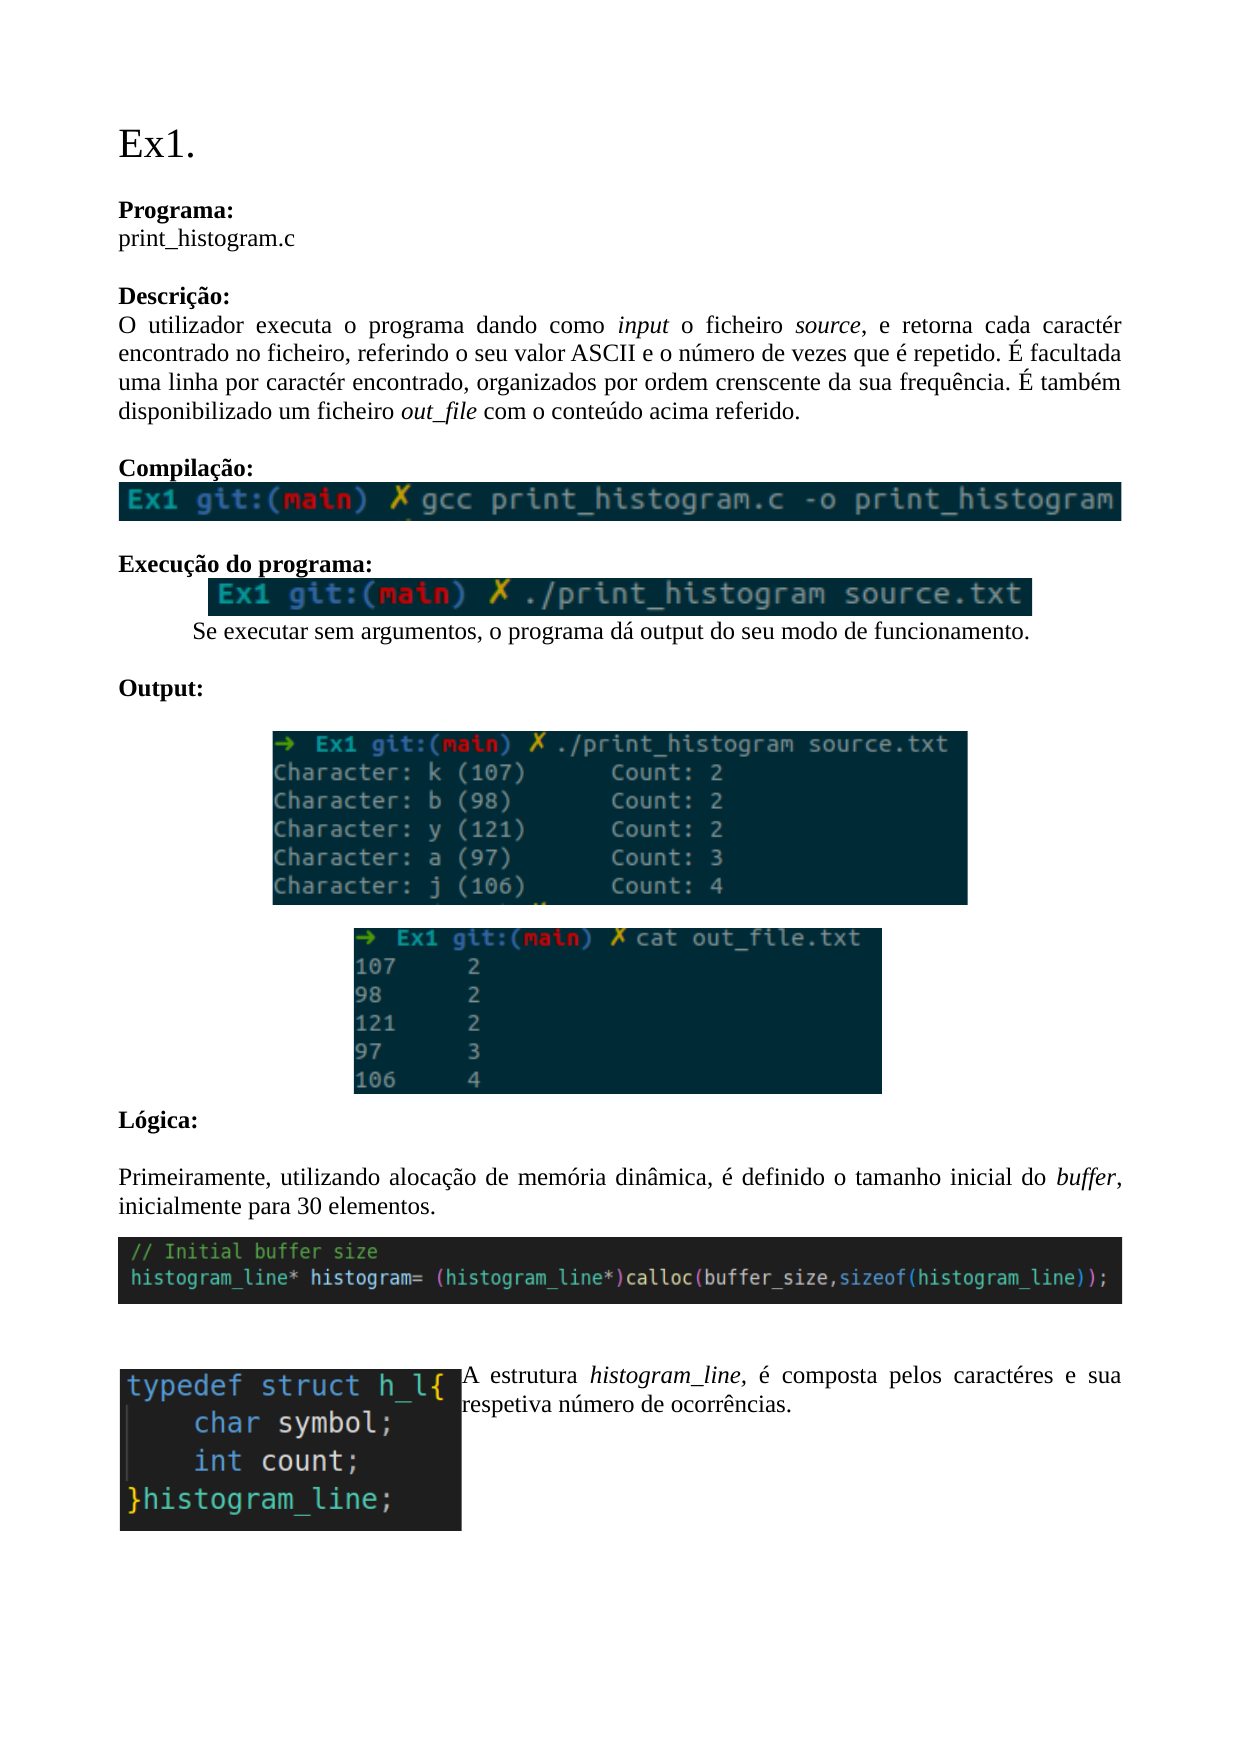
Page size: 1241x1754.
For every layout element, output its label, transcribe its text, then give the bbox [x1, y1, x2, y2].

picture [694, 933, 719, 945]
text O utilizador executa o programa dando como input o ficheiro source, e retorna cada caractér encontrado no ficheiro, referindo o seu valor ASCII e o número de vezes que é repetido. É facultada uma linha por caractér encontrado, organizados por ordem crenscente da sua frequência. É também disponibilizado um ficheiro out_file com o conteúdo acima referido. [118, 310, 1122, 425]
picture [612, 878, 624, 893]
picture [468, 928, 480, 945]
picture [775, 588, 788, 603]
picture [627, 768, 651, 780]
picture [612, 850, 624, 865]
picture [471, 793, 483, 808]
picture [459, 847, 467, 869]
picture [459, 875, 467, 898]
picture [670, 763, 680, 780]
picture [471, 735, 497, 752]
picture [303, 853, 314, 865]
picture [516, 819, 523, 841]
picture [360, 849, 370, 865]
picture [275, 821, 286, 837]
picture [459, 790, 467, 813]
picture [613, 588, 627, 603]
picture [363, 580, 375, 609]
picture [238, 588, 253, 603]
picture [215, 488, 230, 509]
picture [1012, 488, 1025, 509]
picture [684, 735, 694, 752]
picture [430, 825, 441, 841]
picture [318, 768, 328, 780]
picture [257, 584, 269, 603]
picture [358, 1015, 366, 1030]
picture [387, 735, 399, 751]
picture [474, 821, 482, 837]
picture [318, 881, 328, 893]
picture [900, 588, 913, 603]
picture [332, 796, 342, 808]
picture [469, 987, 479, 1002]
picture [712, 735, 722, 752]
picture [372, 740, 384, 756]
picture [453, 580, 465, 609]
picture [667, 580, 681, 603]
picture [471, 850, 483, 865]
picture [118, 1237, 1123, 1304]
picture [863, 588, 895, 603]
picture [429, 853, 440, 865]
picture [373, 881, 385, 893]
picture [370, 959, 382, 974]
picture [572, 735, 581, 756]
picture [612, 765, 624, 780]
picture [289, 762, 300, 780]
picture [711, 878, 723, 893]
picture [652, 933, 662, 945]
picture [821, 493, 836, 509]
picture [353, 930, 376, 945]
picture [303, 881, 314, 893]
picture [846, 588, 859, 603]
text Programa: [118, 195, 1122, 223]
picture [717, 493, 731, 509]
picture [416, 933, 423, 945]
picture [935, 588, 950, 603]
picture [698, 739, 708, 752]
picture [670, 877, 680, 893]
picture [612, 821, 624, 837]
picture [562, 488, 575, 509]
picture [597, 486, 610, 509]
picture [331, 881, 342, 893]
text Se executar sem argumentos, o programa dá output do seu modo de funcionamento. [118, 578, 1122, 645]
picture [486, 878, 511, 893]
picture [373, 768, 385, 780]
picture [501, 734, 510, 756]
picture [738, 588, 770, 609]
picture [360, 764, 370, 780]
picture [778, 928, 789, 945]
picture [428, 930, 437, 945]
picture [486, 793, 497, 808]
picture [474, 878, 482, 893]
picture [501, 765, 512, 780]
picture [712, 821, 722, 837]
picture [275, 850, 286, 865]
picture [289, 875, 300, 893]
picture [909, 735, 919, 752]
picture [595, 582, 609, 603]
text Ex1. [118, 118, 1122, 166]
picture [331, 853, 342, 865]
picture [318, 796, 328, 808]
picture [373, 796, 385, 808]
picture [978, 488, 991, 509]
picture [856, 493, 871, 515]
picture [524, 928, 578, 945]
picture [493, 493, 508, 514]
picture [389, 768, 398, 780]
picture [631, 582, 645, 603]
picture [379, 588, 413, 603]
picture [318, 825, 328, 837]
picture [459, 819, 467, 841]
picture [370, 1015, 381, 1030]
picture [318, 853, 328, 865]
picture [853, 739, 863, 751]
picture [430, 762, 441, 780]
picture [627, 853, 651, 865]
picture [459, 762, 467, 784]
picture [614, 735, 623, 752]
picture [474, 765, 482, 780]
picture [824, 739, 849, 752]
picture [356, 1044, 367, 1059]
picture [430, 734, 439, 756]
picture [1098, 493, 1114, 509]
picture [148, 493, 161, 509]
picture [303, 825, 314, 837]
picture [627, 796, 651, 808]
picture [926, 488, 939, 509]
picture [360, 877, 370, 893]
picture [345, 825, 356, 837]
picture [373, 853, 385, 865]
picture [488, 578, 511, 605]
picture [632, 493, 644, 509]
picture [866, 739, 877, 752]
picture [345, 881, 356, 893]
picture [754, 739, 764, 751]
text Output: [118, 673, 1122, 702]
picture [751, 928, 762, 945]
picture [582, 928, 591, 950]
picture [430, 790, 442, 808]
picture [614, 487, 627, 509]
picture [655, 796, 666, 808]
picture [469, 1015, 479, 1030]
picture [331, 768, 342, 780]
picture [995, 493, 1008, 509]
picture [389, 484, 411, 510]
picture [735, 493, 750, 509]
picture [371, 1044, 382, 1059]
picture [627, 825, 651, 837]
picture [792, 933, 804, 945]
picture [353, 987, 367, 1002]
picture [303, 768, 314, 780]
picture [348, 736, 356, 751]
picture [516, 762, 523, 784]
picture [502, 790, 509, 813]
picture [345, 796, 356, 808]
picture [423, 493, 437, 515]
picture [835, 933, 846, 945]
picture [431, 877, 439, 898]
picture [360, 792, 370, 808]
picture [712, 793, 722, 808]
picture [385, 958, 396, 974]
picture [345, 768, 356, 780]
picture [781, 739, 794, 751]
picture [822, 928, 831, 945]
picture [511, 493, 523, 509]
picture [1081, 493, 1095, 509]
picture [891, 487, 904, 509]
picture [655, 853, 666, 865]
picture [289, 790, 300, 808]
picture [502, 847, 509, 869]
picture [874, 493, 887, 509]
picture [670, 849, 680, 865]
picture [670, 792, 680, 808]
picture [335, 740, 342, 751]
picture [560, 588, 575, 609]
text A estrutura histogram_line, é composta pelos caractéres e sua respetiva número de ocorrências. [118, 1361, 1122, 1418]
picture [810, 739, 820, 752]
picture [232, 489, 247, 509]
picture [765, 928, 775, 945]
picture [357, 1072, 366, 1087]
picture [712, 850, 722, 865]
picture [908, 493, 921, 509]
picture [1029, 493, 1060, 515]
picture [1007, 582, 1021, 603]
picture [685, 582, 698, 603]
picture [389, 796, 398, 808]
picture [938, 735, 947, 752]
picture [373, 825, 385, 837]
picture [317, 736, 328, 751]
picture [723, 928, 733, 945]
picture [386, 1015, 395, 1030]
picture [253, 503, 260, 509]
picture [807, 498, 815, 503]
picture [880, 739, 892, 752]
picture [443, 739, 469, 752]
picture [398, 930, 409, 945]
picture [585, 739, 597, 756]
text Compilação: [118, 453, 1122, 482]
picture [308, 582, 324, 603]
picture [791, 588, 806, 603]
picture [916, 588, 931, 603]
text Lógica: [118, 1105, 1122, 1133]
picture [769, 493, 783, 509]
picture [370, 1072, 395, 1087]
picture [487, 850, 498, 865]
picture [578, 588, 591, 603]
picture [221, 584, 233, 603]
picture [528, 488, 541, 509]
picture [502, 821, 510, 837]
picture [670, 820, 680, 837]
picture [401, 736, 413, 751]
picture [303, 796, 314, 808]
picture [627, 739, 637, 751]
picture [272, 736, 295, 751]
picture [358, 959, 366, 974]
picture [637, 933, 648, 945]
picture [290, 588, 305, 609]
picture [989, 588, 1004, 603]
picture [610, 928, 626, 946]
picture [809, 588, 826, 603]
picture [665, 493, 696, 515]
picture [960, 486, 973, 509]
text Primeiramente, utilizando alocação de memória dinâmica, é definido o tamanho inicial do buffer, inicialmente para 30 elementos. [118, 1162, 1122, 1220]
picture [165, 489, 177, 509]
text print_histogram.c [118, 223, 1122, 252]
picture [545, 493, 558, 509]
text Descrição: [118, 281, 1122, 310]
picture [768, 739, 778, 752]
picture [655, 768, 666, 780]
picture [275, 793, 286, 808]
picture [360, 820, 370, 837]
picture [389, 881, 398, 893]
picture [454, 933, 465, 950]
picture [326, 584, 342, 603]
picture [356, 486, 367, 514]
picture [511, 928, 521, 949]
picture [667, 928, 676, 945]
picture [275, 765, 286, 780]
picture [389, 825, 398, 837]
picture [197, 493, 212, 514]
picture [642, 735, 651, 752]
text Execução do programa: [118, 549, 1122, 578]
picture [486, 765, 498, 780]
picture [119, 1369, 462, 1531]
picture [850, 928, 860, 945]
picture [612, 793, 624, 808]
picture [440, 493, 454, 509]
picture [389, 853, 398, 865]
picture [130, 489, 143, 509]
picture [332, 825, 342, 837]
picture [655, 825, 666, 837]
picture [721, 582, 734, 603]
picture [725, 739, 750, 756]
picture [703, 588, 716, 603]
picture [469, 1044, 479, 1059]
picture [289, 847, 300, 865]
picture [669, 733, 680, 751]
picture [275, 878, 286, 893]
picture [600, 739, 609, 751]
picture [370, 987, 381, 1002]
picture [482, 930, 494, 945]
picture [655, 881, 666, 893]
picture [712, 765, 722, 780]
picture [414, 582, 448, 603]
picture [487, 821, 497, 837]
picture [469, 959, 479, 974]
picture [627, 881, 651, 893]
picture [542, 582, 555, 609]
picture [701, 493, 714, 509]
picture [923, 740, 933, 751]
picture [345, 853, 356, 865]
picture [516, 875, 523, 898]
picture [649, 488, 662, 509]
picture [268, 486, 279, 514]
picture [283, 487, 351, 509]
picture [529, 731, 546, 752]
picture [469, 1072, 480, 1087]
picture [457, 493, 471, 509]
picture [289, 819, 300, 837]
picture [971, 582, 985, 603]
picture [1065, 493, 1077, 509]
